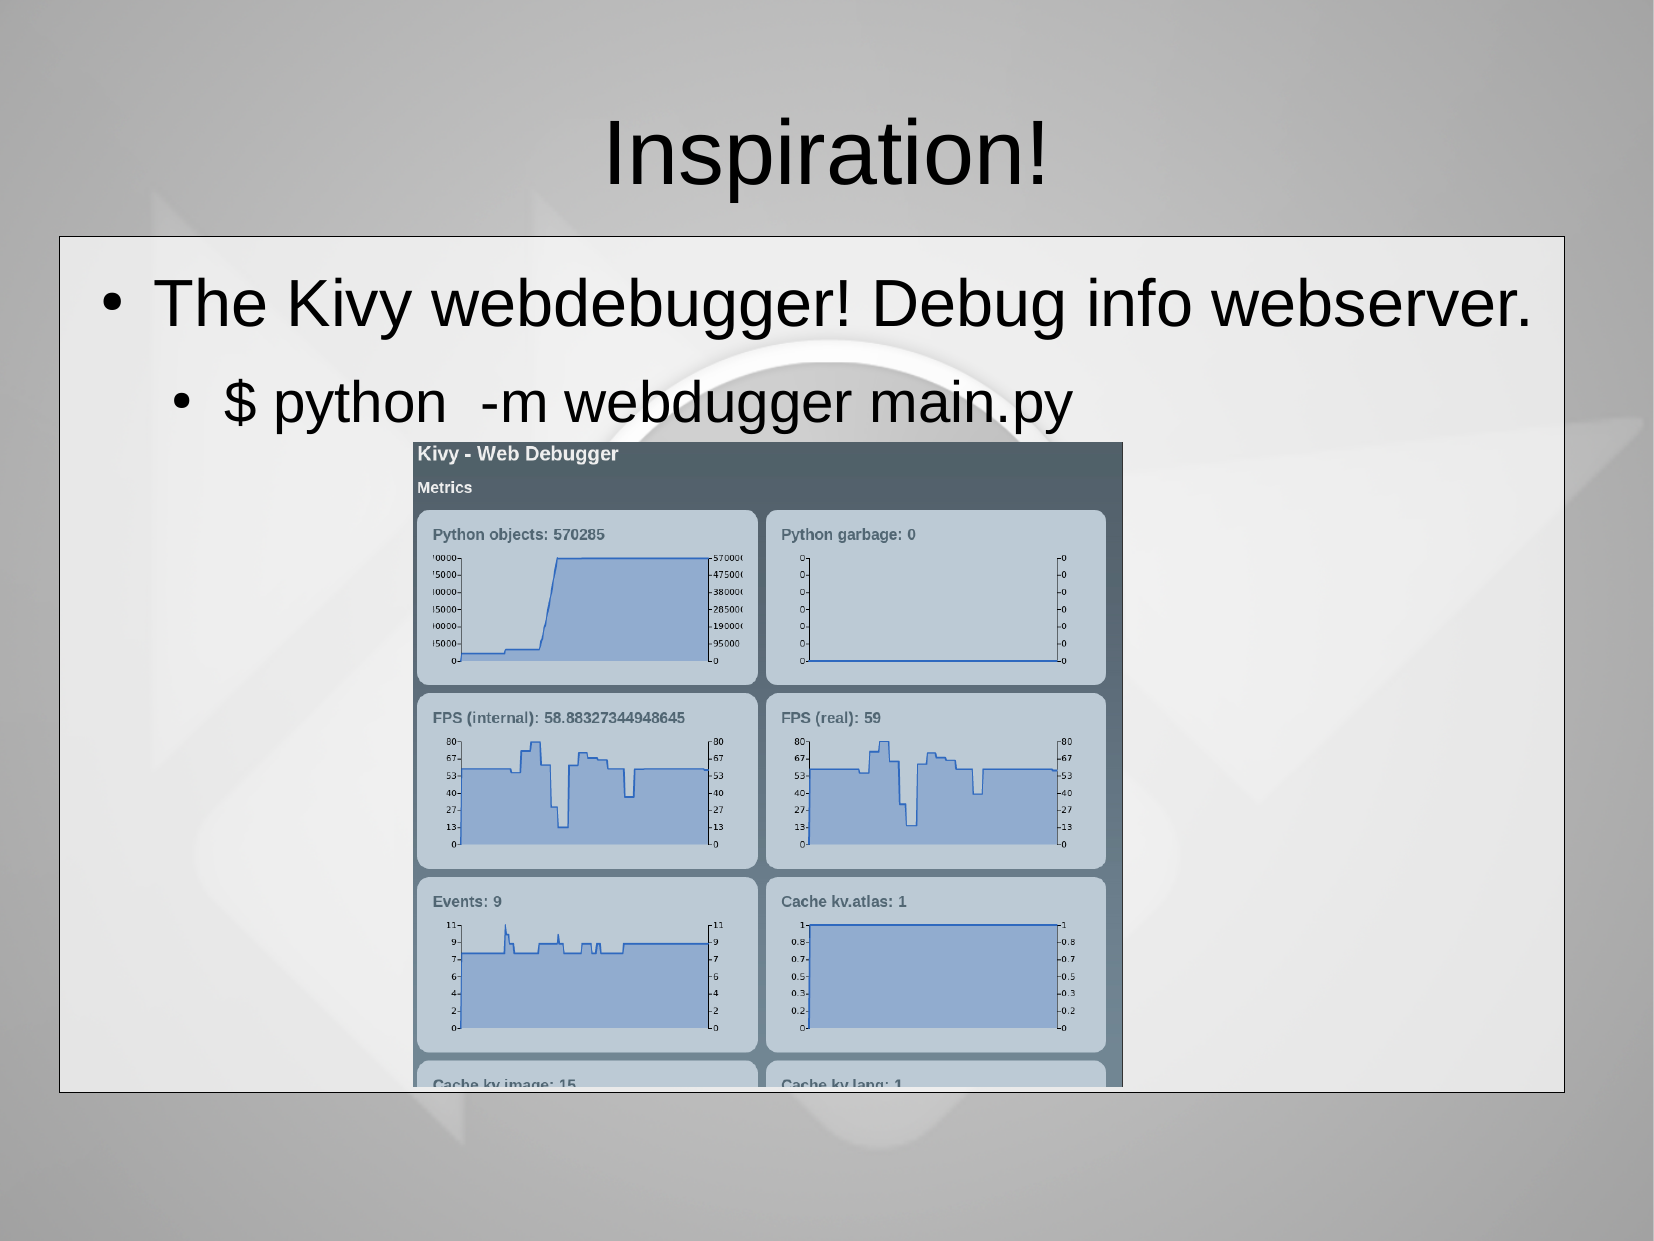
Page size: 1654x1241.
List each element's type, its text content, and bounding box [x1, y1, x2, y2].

title Inspiration! [82, 49, 1571, 257]
picture [0, 0, 1654, 1241]
text_box [59, 236, 1565, 1093]
list The Kivy webdebugger! Debug info webserver. $ python -m webdugger main.py [82, 265, 1571, 1066]
